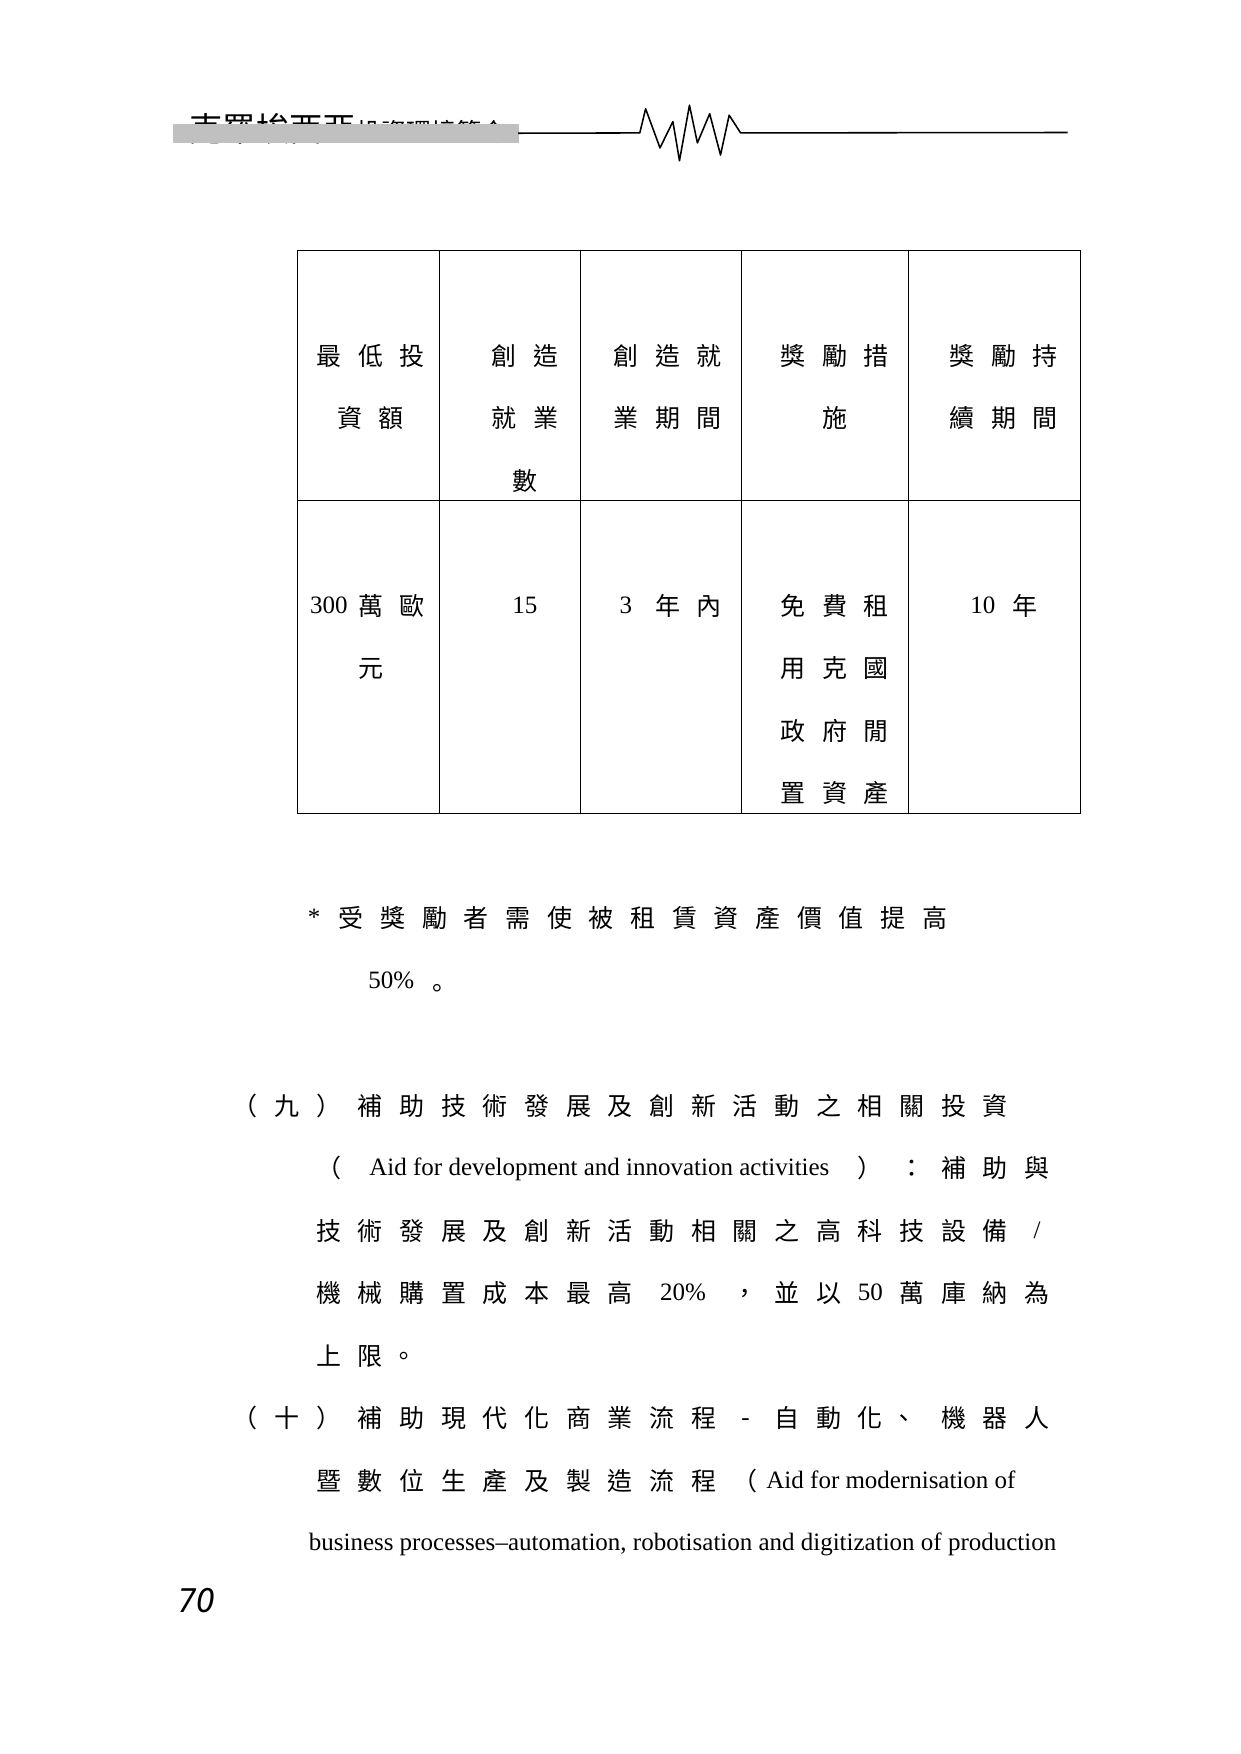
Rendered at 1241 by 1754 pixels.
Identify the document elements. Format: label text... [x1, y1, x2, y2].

table_header 創造就業期間 [581, 251, 741, 500]
table_cell 300萬歐元 [298, 501, 439, 813]
table_header 獎勵措施 [742, 251, 908, 500]
table_header 創造就業數 [440, 251, 580, 500]
table_header 獎勵持續期間 [909, 251, 1080, 500]
text （十）補助現代化商業流程-自動化、機器人暨數位生產及製造流程（Aid for modernisation of business processes–automation, robotisation and digitization of production [207, 1375, 1058, 1563]
text * 受獎勵者需使被租賃資產價值提高50%。 [281, 875, 1058, 1000]
table_cell 免費租用克國政府閒置資產 [742, 501, 908, 813]
table_cell 10年 [909, 501, 1080, 813]
table_cell 3年內 [581, 501, 741, 813]
table_cell 15 [440, 501, 580, 813]
text （九）補助技術發展及創新活動之相關投資（Aid for development and innovation activities）：補助與技術發展及創新活動相關之高科技設備/機械購置成本最高20%，並以50萬庫納為上限。 [207, 1063, 1058, 1375]
table_header 最低投資額 [298, 251, 439, 500]
